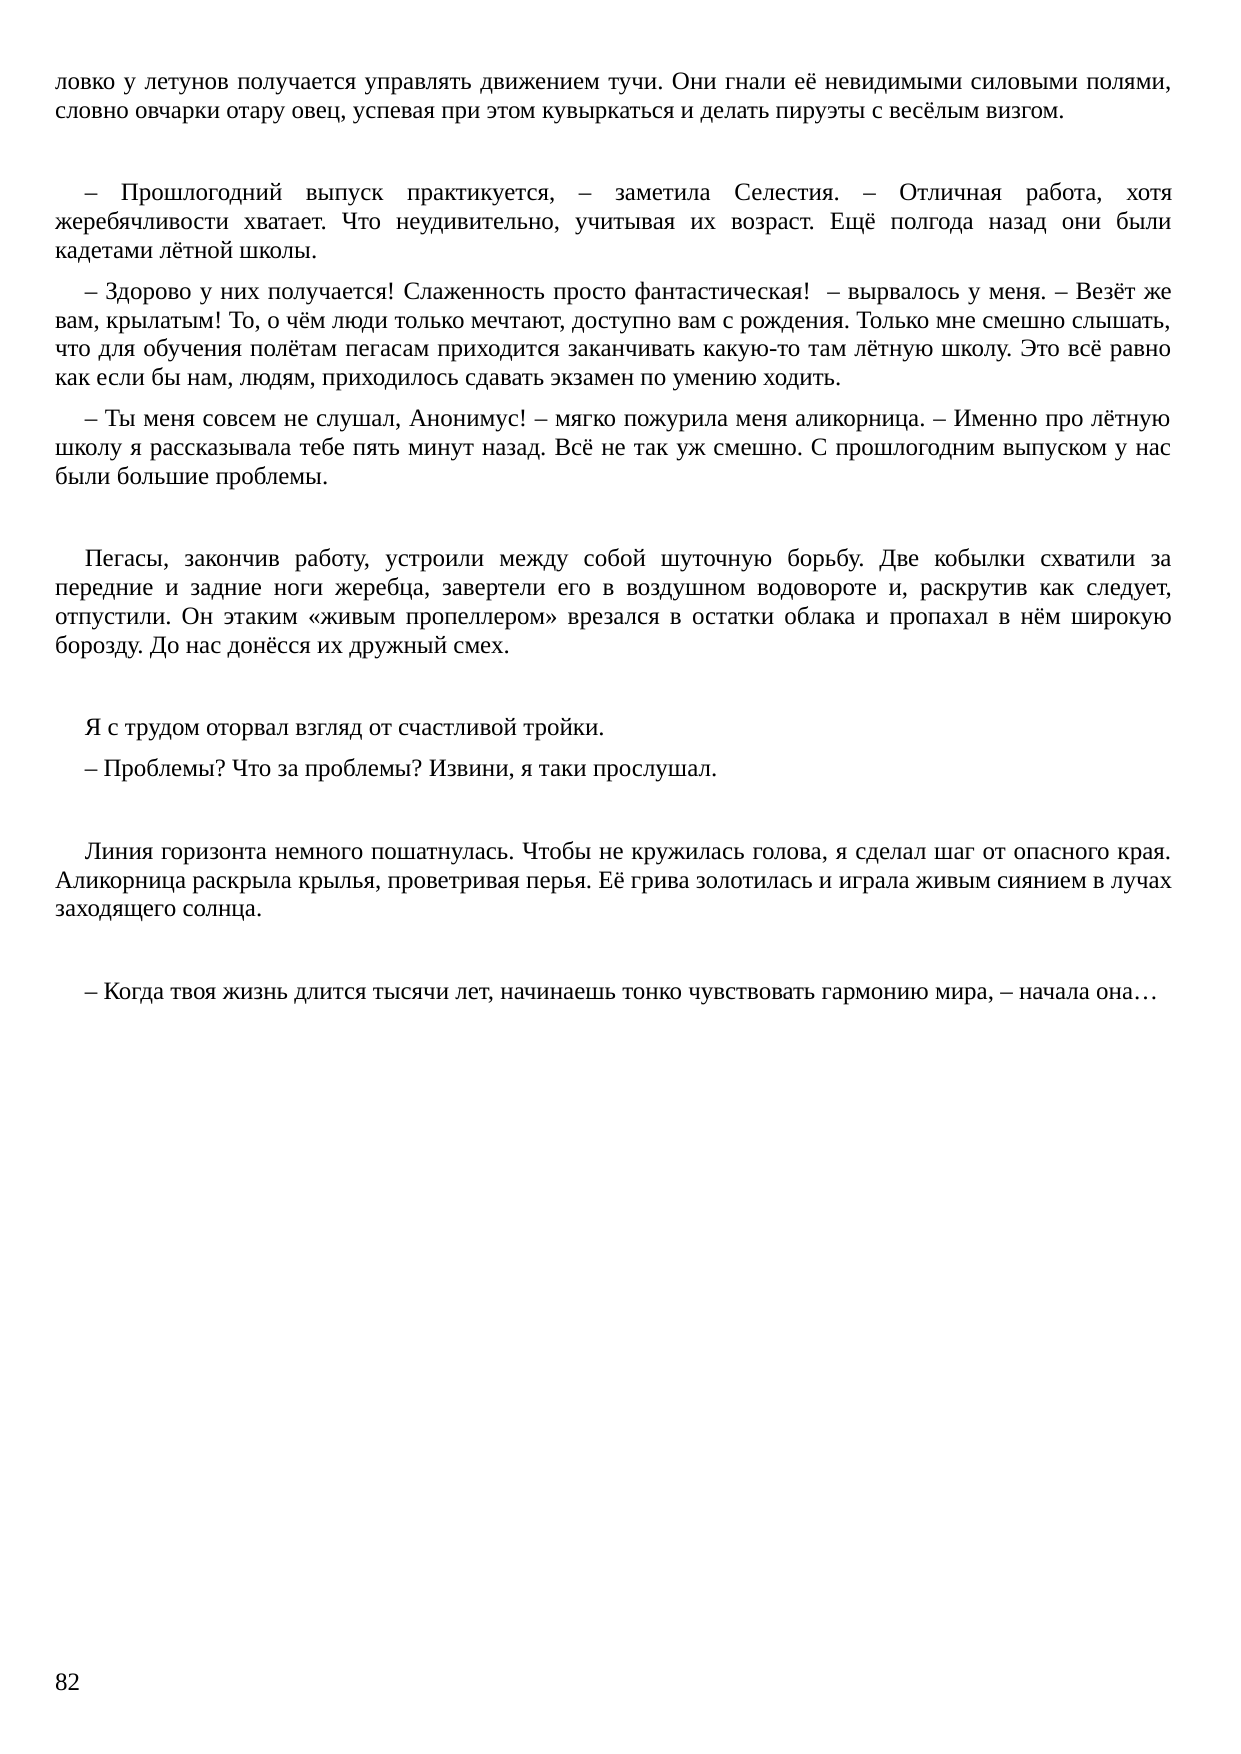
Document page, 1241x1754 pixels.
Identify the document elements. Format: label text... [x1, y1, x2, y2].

text Линия горизонта немного пошатнулась. Чтобы не кружилась голова, я сделал шаг от опасного края. Аликорница раскрыла крылья, проветривая перья. Её грива золотилась и играла живым сиянием в лучах заходящего солнца. [55, 836, 1173, 922]
text Я с трудом оторвал взгляд от счастливой тройки. [55, 712, 1173, 741]
text ловко у летунов получается управлять движением тучи. Они гнали её невидимыми силовыми полями, словно овчарки отару овец, успевая при этом кувыркаться и делать пируэты с весёлым визгом. [55, 66, 1173, 123]
text – Когда твоя жизнь длится тысячи лет, начинаешь тонко чувствовать гармонию мира, – начала она… [55, 976, 1173, 1005]
text – Ты меня совсем не слушал, Анонимус! – мягко пожурила меня аликорница. – Именно про лётную школу я рассказывала тебе пять минут назад. Всё не так уж смешно. С прошлогодним выпуском у нас были большие проблемы. [55, 403, 1173, 490]
text – Проблемы? Что за проблемы? Извини, я таки прослушал. [55, 753, 1173, 782]
text – Здорово у них получается! Слаженность просто фантастическая! – вырвалось у меня. – Везёт же вам, крылатым! То, о чём люди только мечтают, доступно вам с рождения. Только мне смешно слышать, что для обучения полётам пегасам приходится заканчивать какую-то там лётную школу. Это всё равно как если бы нам, людям, приходилось сдавать экзамен по умению ходить. [55, 276, 1173, 391]
text – Прошлогодний выпуск практикуется, – заметила Селестия. – Отличная работа, хотя жеребячливости хватает. Что неудивительно, учитывая их возраст. Ещё полгода назад они были кадетами лётной школы. [55, 177, 1173, 263]
text Пегасы, закончив работу, устроили между собой шуточную борьбу. Две кобылки схватили за передние и задние ноги жеребца, завертели его в воздушном водовороте и, раскрутив как следует, отпустили. Он этаким «живым пропеллером» врезался в остатки облака и пропахал в нём широкую борозду. До нас донёсся их дружный смех. [55, 543, 1173, 658]
